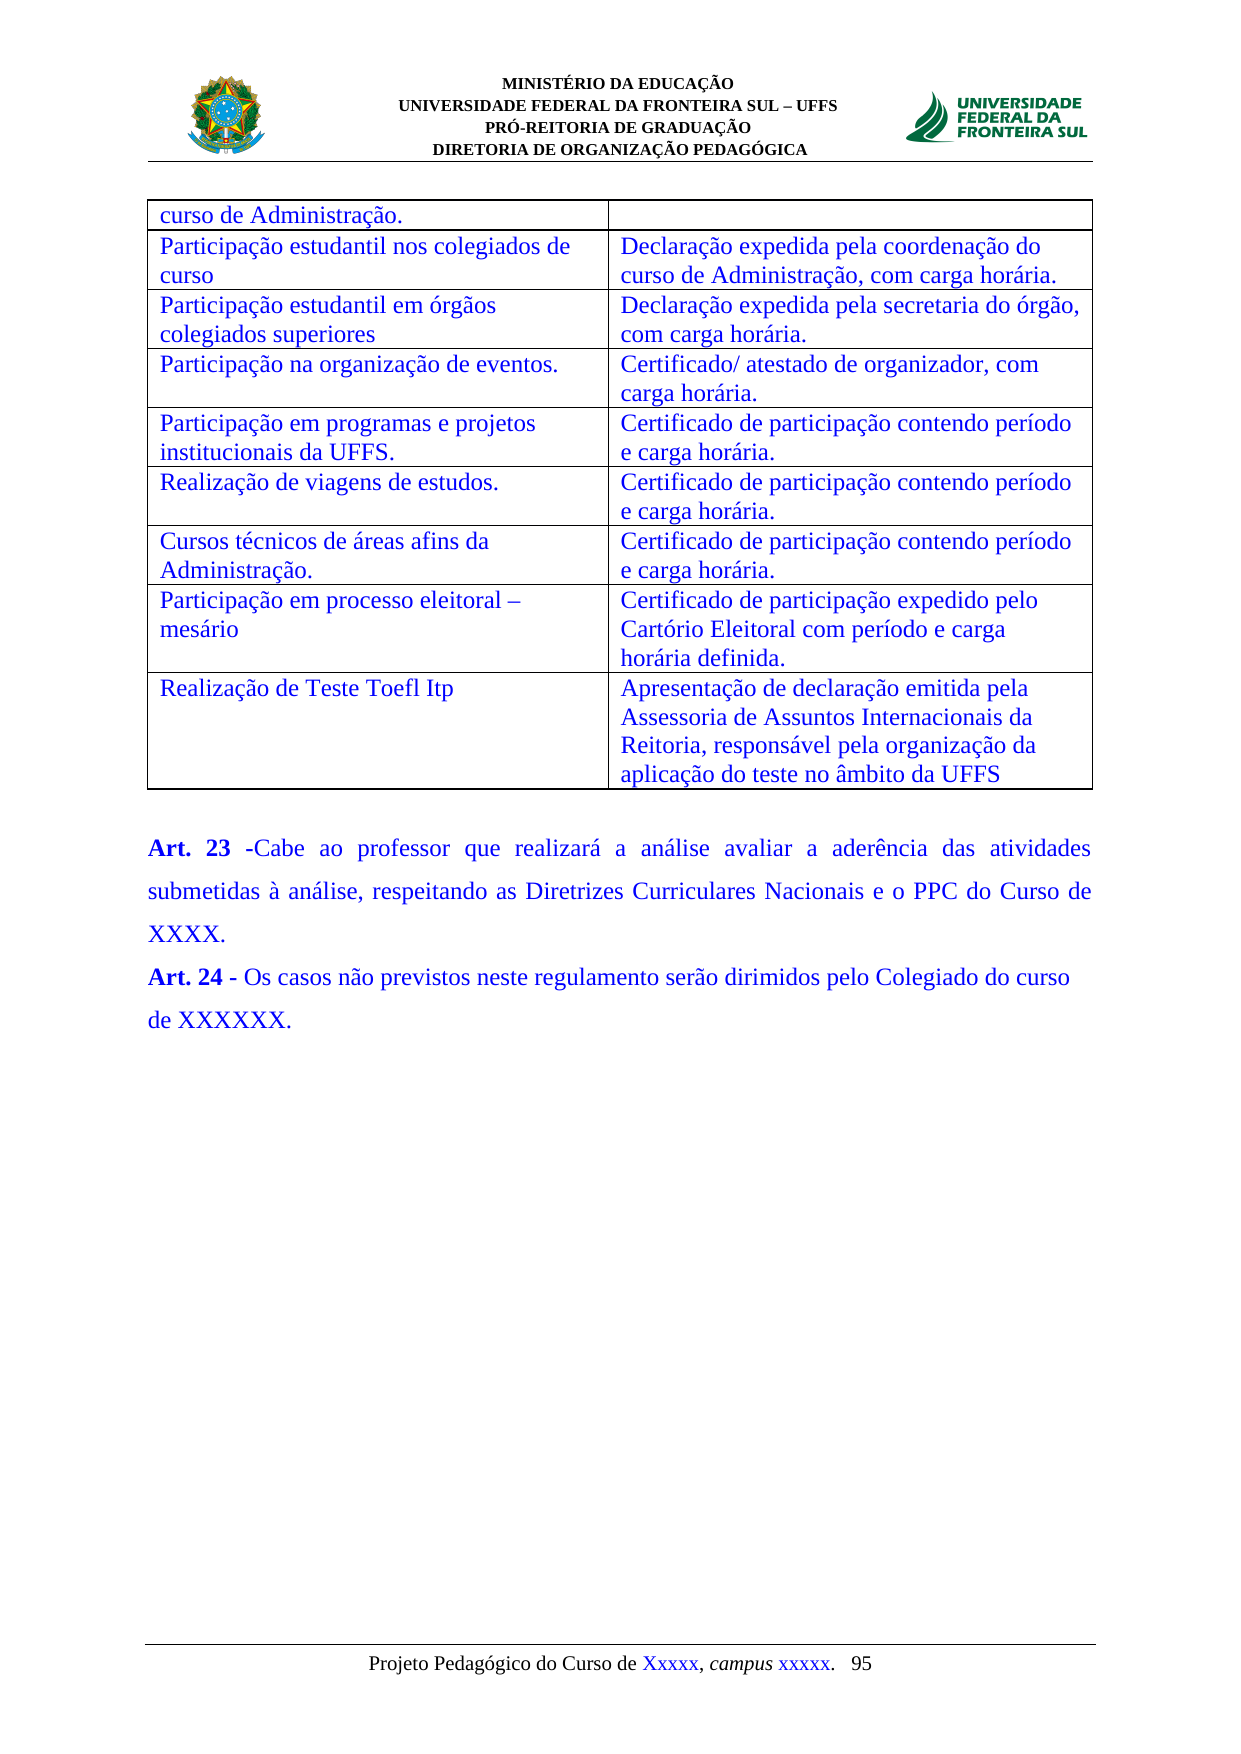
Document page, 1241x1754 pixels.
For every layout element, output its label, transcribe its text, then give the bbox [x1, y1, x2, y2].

table_cell Apresentação de declaração emitida pela Assessoria de Assuntos Internacionais da Reitoria, responsável pela organização da aplicação do teste no âmbito da UFFS [609, 673, 1092, 788]
table_cell [609, 201, 1092, 229]
table_cell Participação em processo eleitoral – mesário [148, 585, 608, 672]
table_cell Certificado de participação contendo período e carga horária. [609, 467, 1092, 525]
table_cell Participação estudantil em órgãos colegiados superiores [148, 290, 608, 347]
table_cell Certificado de participação contendo período e carga horária. [609, 408, 1092, 466]
text Art. 23 -Cabe ao professor que realizará a análise avaliar a aderência das atividades submetidas à análise, respeitando as Diretrizes Curriculares Nacionais e o PPC do Curso de XXXX. [148, 833, 1093, 948]
table_cell Declaração expedida pela coordenação do curso de Administração, com carga horária. [609, 231, 1092, 288]
table_cell Certificado/ atestado de organizador, com carga horária. [609, 349, 1092, 407]
table_cell Certificado de participação contendo período e carga horária. [609, 526, 1092, 584]
picture [903, 90, 1090, 146]
table_cell Realização de Teste Toefl Itp [148, 673, 608, 788]
table_cell Certificado de participação expedido pelo Cartório Eleitoral com período e carga horária definida. [609, 585, 1092, 672]
table_cell Declaração expedida pela secretaria do órgão, com carga horária. [609, 290, 1092, 347]
text Art. 24 - Os casos não previstos neste regulamento serão dirimidos pelo Colegiado do curso de XXXXXX. [148, 962, 1093, 1034]
table_cell Cursos técnicos de áreas afins da Administração. [148, 526, 608, 584]
table_cell Participação em programas e projetos institucionais da UFFS. [148, 408, 608, 466]
table_cell curso de Administração. [148, 201, 608, 229]
table_cell Participação na organização de eventos. [148, 349, 608, 407]
table_cell Realização de viagens de estudos. [148, 467, 608, 525]
picture [187, 76, 265, 154]
table_cell Participação estudantil nos colegiados de curso [148, 231, 608, 288]
